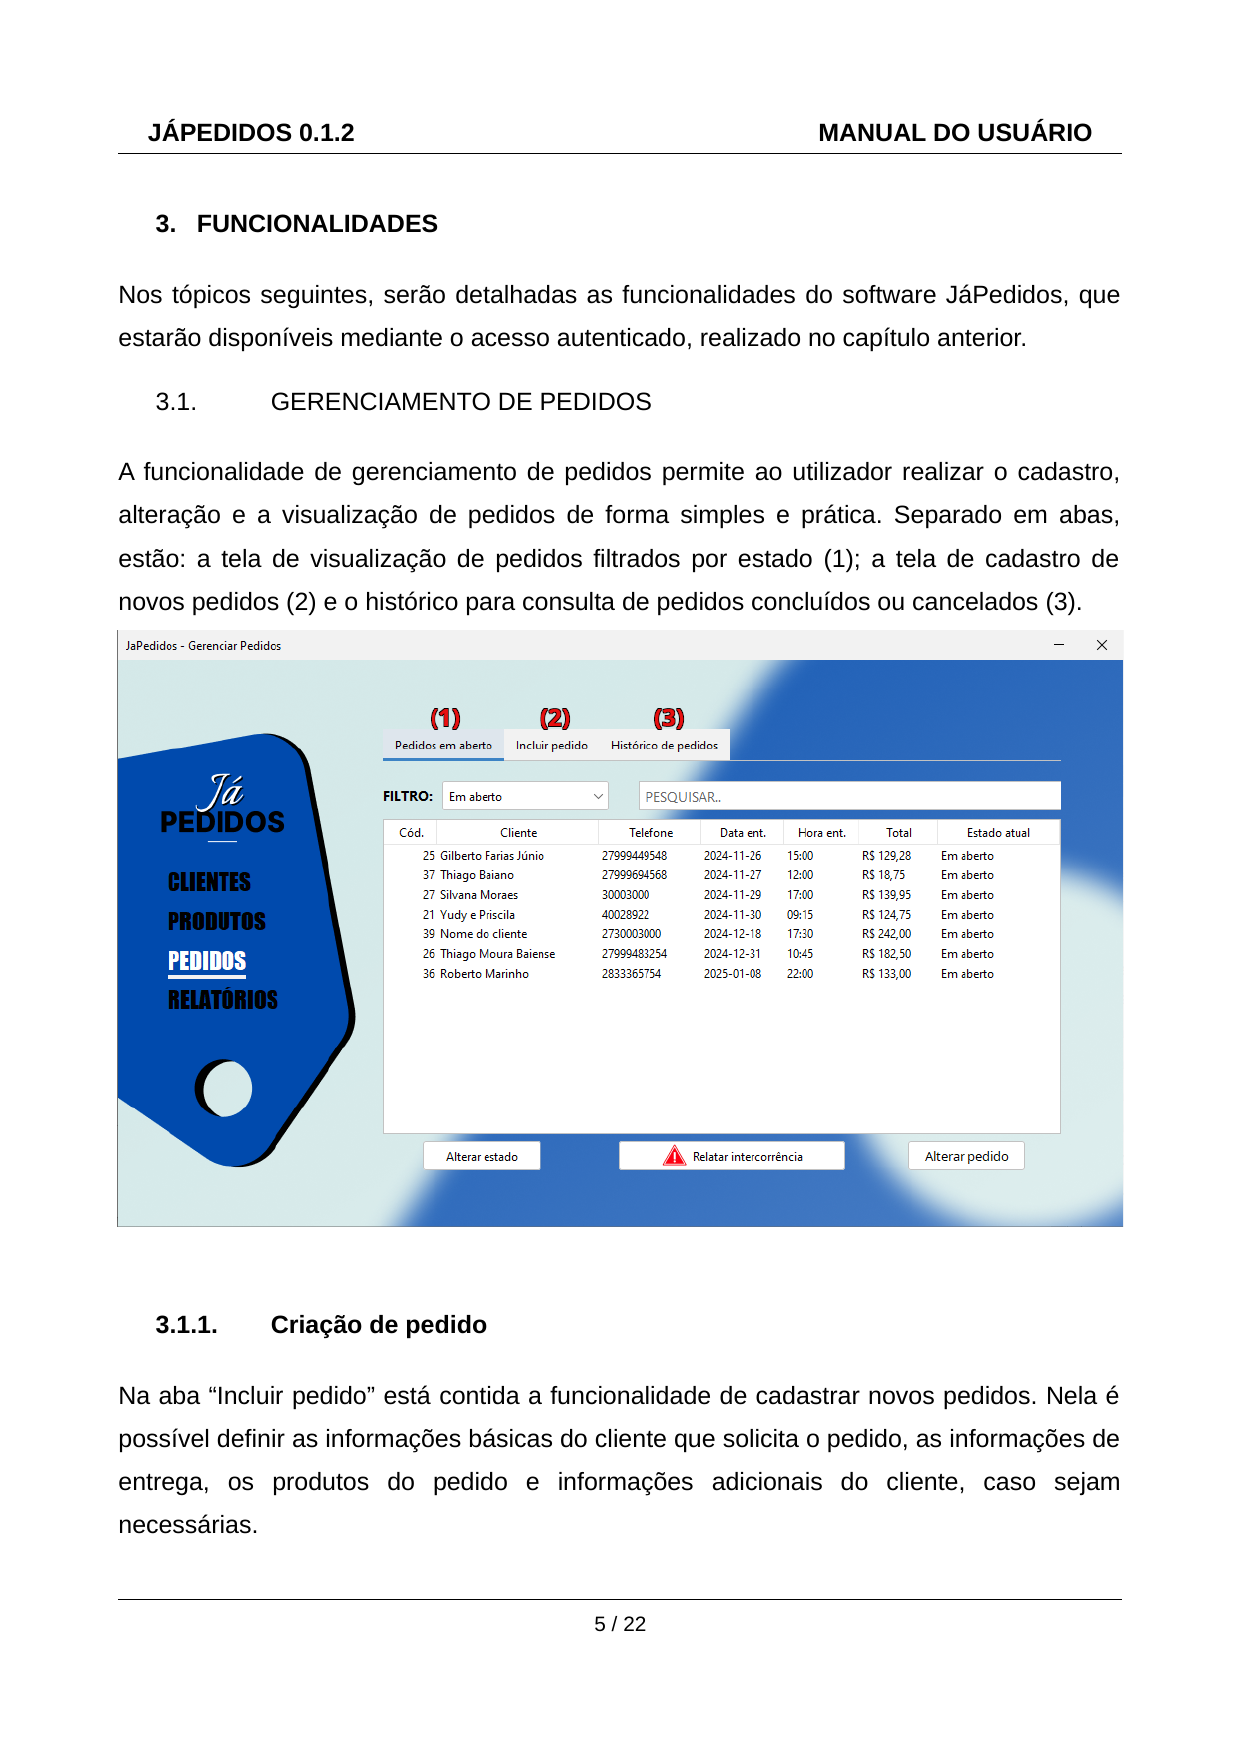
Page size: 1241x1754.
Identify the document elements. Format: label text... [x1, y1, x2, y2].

subtitle Criação de pedido [155, 1310, 1122, 1339]
text A funcionalidade de gerenciamento de pedidos permite ao utilizador realizar o cadastro, alteração e a visualização de pedidos de forma simples e prática. Separado em abas, estão: a tela de visualização de pedidos filtrados por estado (1); a tela de cadastro de novos pedidos (2) e o histórico para consulta de pedidos concluídos ou cancelados (3). [118, 457, 1122, 616]
subtitle Gerenciamento de pedidos [155, 387, 1122, 415]
text Na aba “Incluir pedido” está contida a funcionalidade de cadastrar novos pedidos. Nela é possível definir as informações básicas do cliente que solicita o pedido, as informações de entrega, os produtos do pedido e informações adicionais do cliente, caso sejam necessárias. [118, 1381, 1122, 1539]
text Nos tópicos seguintes, serão detalhadas as funcionalidades do software JáPedidos, que estarão disponíveis mediante o acesso autenticado, realizado no capítulo anterior. [118, 279, 1122, 351]
subtitle Funcionalidades [155, 209, 1122, 238]
picture [117, 630, 1124, 1227]
